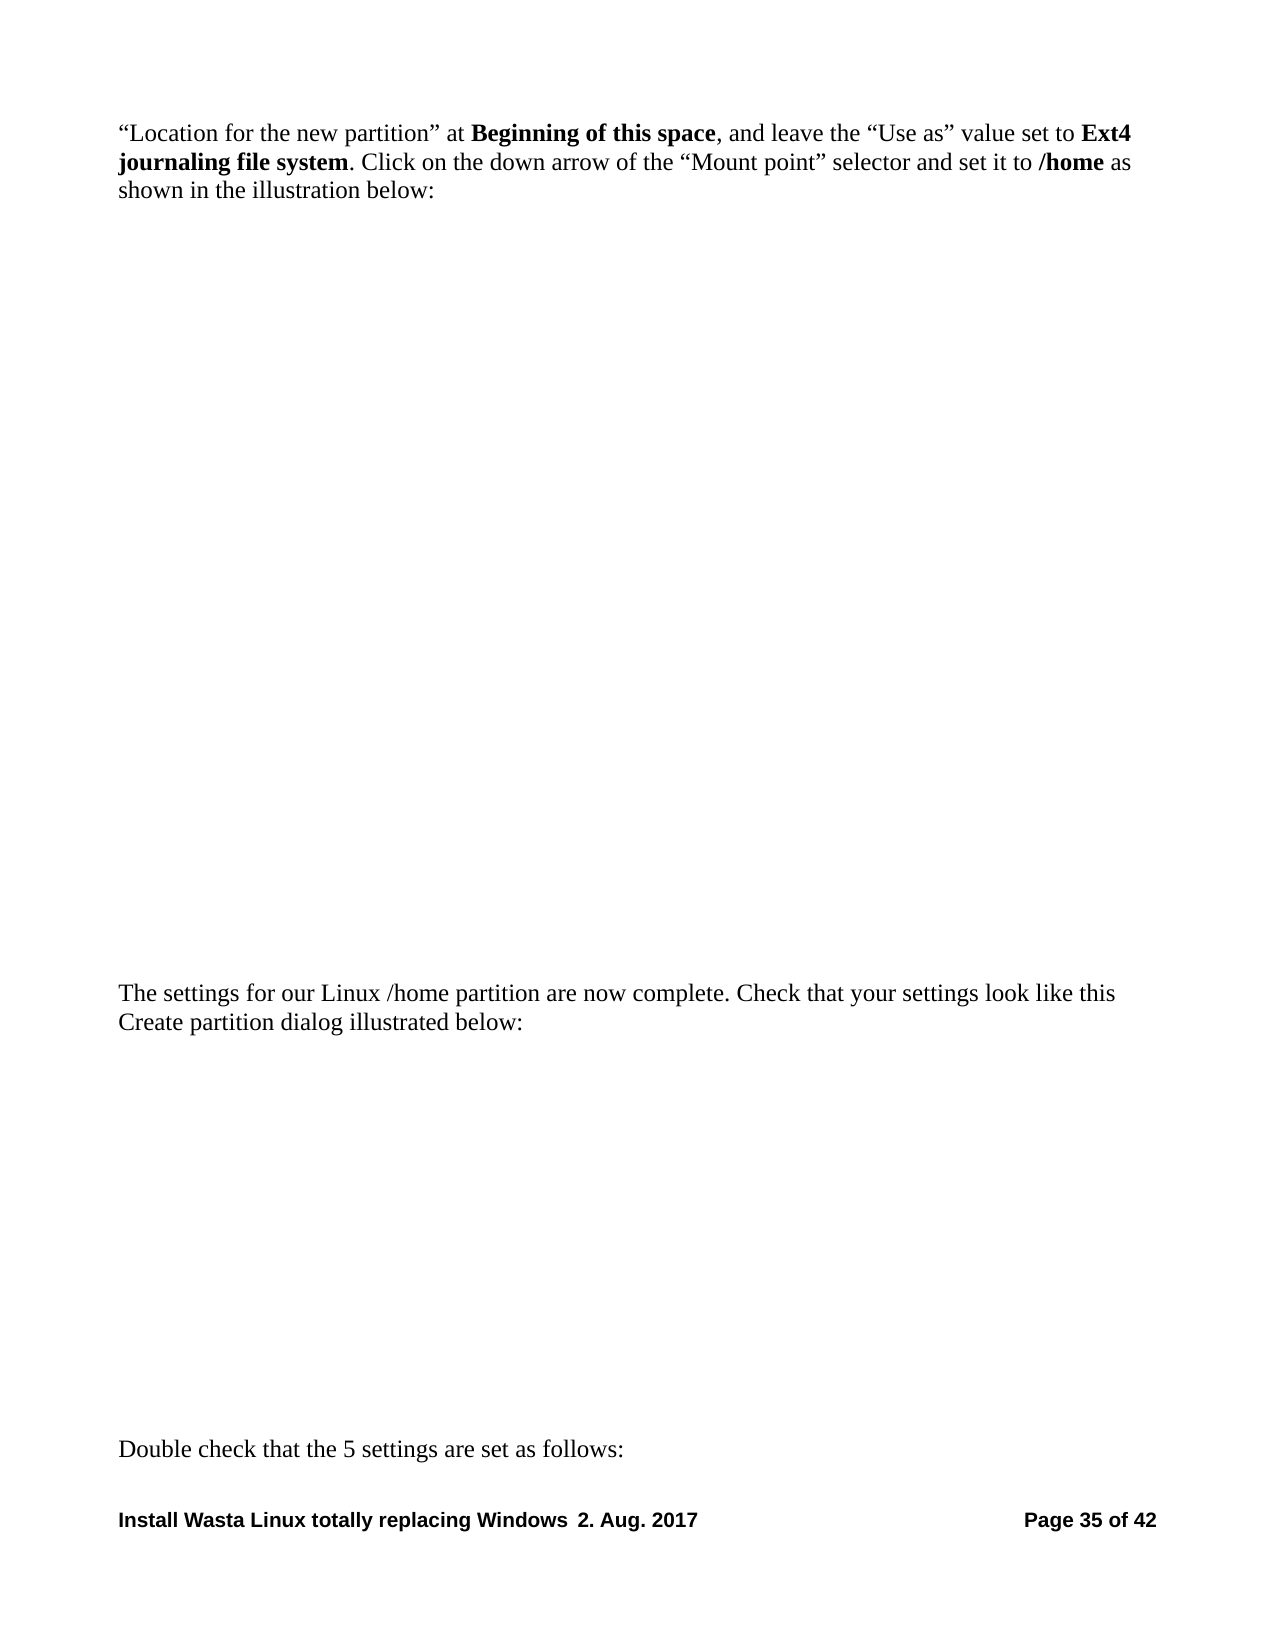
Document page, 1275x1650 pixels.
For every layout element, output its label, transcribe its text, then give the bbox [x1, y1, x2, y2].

text The settings for our Linux /home partition are now complete. Check that your settings look like this Create partition dialog illustrated below: [118, 978, 1157, 1036]
text “Location for the new partition” at Beginning of this space, and leave the “Use as” value set to Ext4 journaling file system. Click on the down arrow of the “Mount point” selector and set it to /home as shown in the illustration below: [118, 118, 1157, 204]
text Double check that the 5 settings are set as follows: [118, 1434, 1157, 1463]
